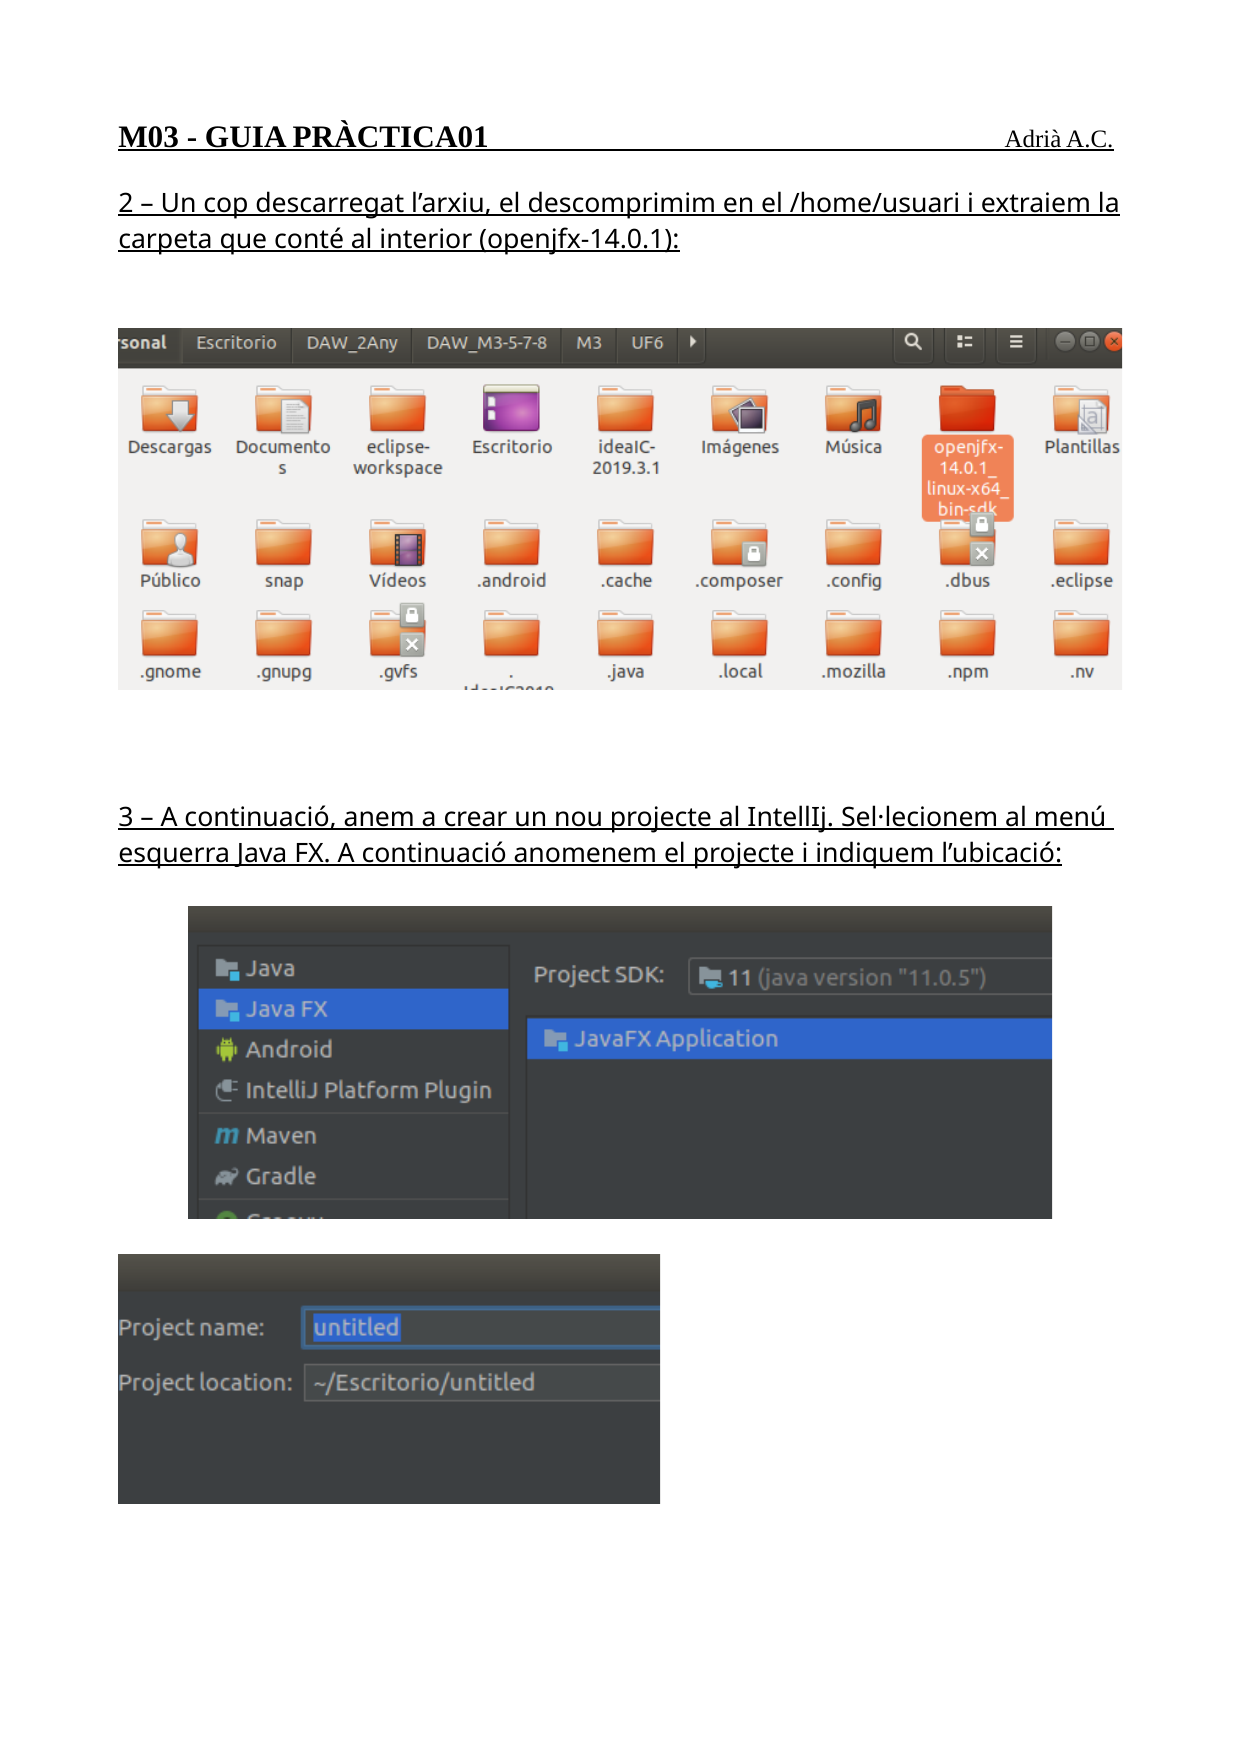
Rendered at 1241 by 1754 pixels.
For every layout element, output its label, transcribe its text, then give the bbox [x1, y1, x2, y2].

picture [188, 906, 1053, 1219]
picture [118, 1254, 661, 1504]
text 3 – A continuació, anem a crear un nou projecte al IntellIj. Sel·lecionem al menú esquerra Java FX. A continuació anomenem el projecte i indiquem l’ubicació: [118, 798, 1122, 870]
picture [118, 328, 1123, 690]
text 2 – Un cop descarregat l’arxiu, el descomprimim en el /home/usuari i extraiem la carpeta que conté al interior (openjfx-14.0.1): [118, 183, 1122, 256]
